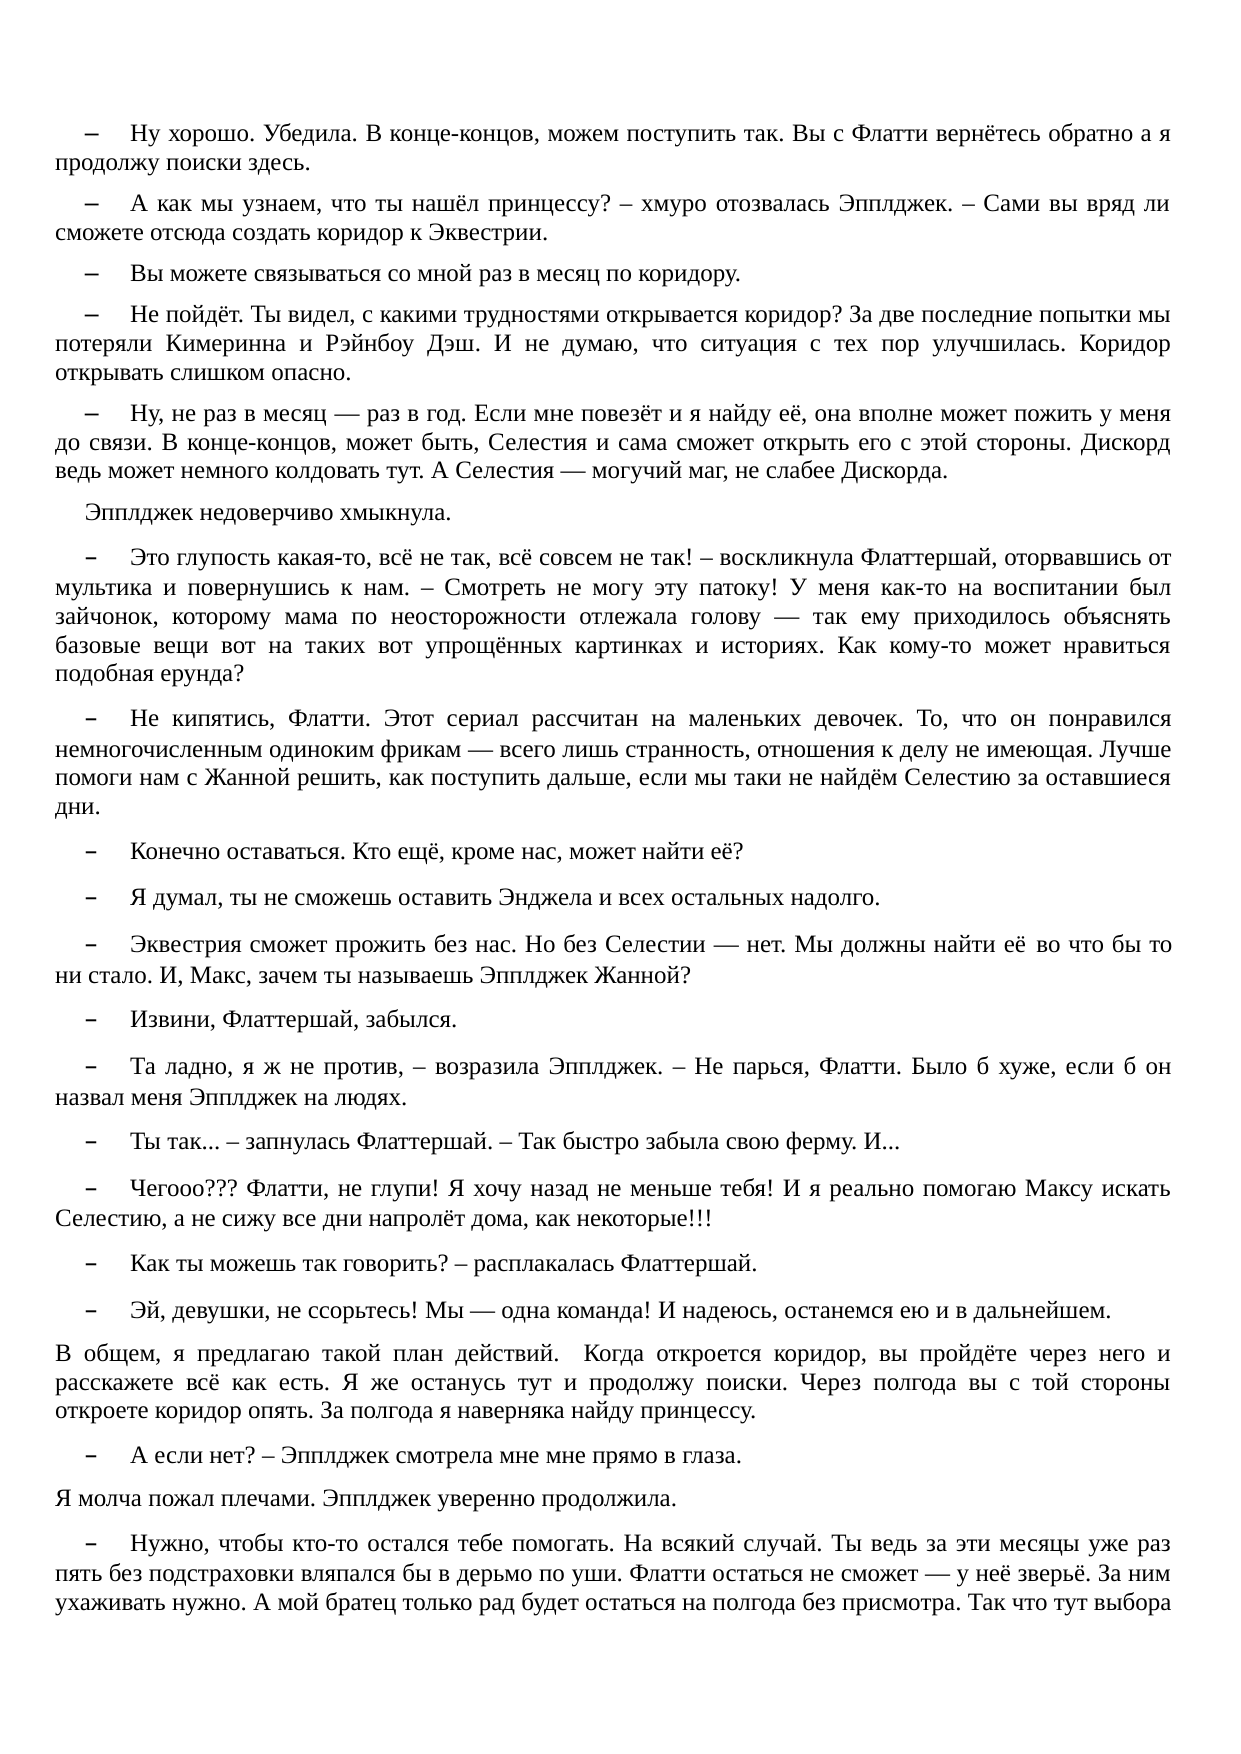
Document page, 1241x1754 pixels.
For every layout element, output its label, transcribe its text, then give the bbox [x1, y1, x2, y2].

list Я думал, ты не сможешь оставить Энджела и всех остальных надолго. [55, 879, 1172, 913]
list Нужно, чтобы кто-то остался тебе помогать. На всякий случай. Ты ведь за эти месяцы уже раз пять без подстраховки вляпался бы в дерьмо по уши. Флатти остаться не сможет — у неё зверьё. За ним ухаживать нужно. А мой братец только рад будет остаться на полгода без присмотра. Так что тут выбора [55, 1524, 1172, 1616]
list Вы можете связываться со мной раз в месяц по коридору. [55, 258, 1172, 287]
text Эпплджек недоверчиво хмыкнула. [55, 497, 1172, 526]
list Ты так... – запнулась Флаттершай. – Так быстро забыла свою ферму. И... [55, 1123, 1172, 1157]
list Я молча пожал плечами. Эпплджек уверенно продолжила. [55, 1483, 1172, 1512]
list Не кипятись, Флатти. Этот сериал рассчитан на маленьких девочек. То, что он понравился немногочисленным одиноким фрикам — всего лишь странность, отношения к делу не имеющая. Лучше помоги нам с Жанной решить, как поступить дальше, если мы таки не найдём Селестию за оставшиеся дни. [55, 700, 1172, 820]
list Эквестрия сможет прожить без нас. Но без Селестии — нет. Мы должны найти её во что бы то ни стало. И, Макс, зачем ты называешь Эпплджек Жанной? [55, 926, 1172, 988]
list Конечно оставаться. Кто ещё, кроме нас, может найти её? [55, 832, 1172, 867]
list А как мы узнаем, что ты нашёл принцессу? – хмуро отозвалась Эпплджек. – Сами вы вряд ли сможете отсюда создать коридор к Эквестрии. [55, 188, 1172, 246]
list Чегооо??? Флатти, не глупи! Я хочу назад не меньше тебя! И я реально помогаю Максу искать Селестию, а не сижу все дни напролёт дома, как некоторые!!! [55, 1169, 1172, 1232]
list Это глупость какая-то, всё не так, всё совсем не так! – воскликнула Флаттершай, оторвавшись от мультика и повернушись к нам. – Смотреть не могу эту патоку! У меня как-то на воспитании был зайчонок, которому мама по неосторожности отлежала голову — так ему приходилось объяснять базовые вещи вот на таких вот упрощённых картинках и историях. Как кому-то может нравиться подобная ерунда? [55, 538, 1172, 687]
list Не пойдёт. Ты видел, с какими трудностями открывается коридор? За две последние попытки мы потеряли Кимеринна и Рэйнбоу Дэш. И не думаю, что ситуация с тех пор улучшилась. Коридор открывать слишком опасно. [55, 299, 1172, 386]
list Ну, не раз в месяц — раз в год. Если мне повезёт и я найду её, она вполне может пожить у меня до связи. В конце-концов, может быть, Селестия и сама сможет открыть его с этой стороны. Дискорд ведь может немного колдовать тут. А Селестия — могучий маг, не слабее Дискорда. [55, 398, 1172, 484]
list Та ладно, я ж не против, – возразила Эпплджек. – Не парься, Флатти. Было б хуже, если б он назвал меня Эпплджек на людях. [55, 1047, 1172, 1110]
list Как ты можешь так говорить? – расплакалась Флаттершай. [55, 1245, 1172, 1279]
list В общем, я предлагаю такой план действий. Когда откроется коридор, вы пройдёте через него и расскажете всё как есть. Я же останусь тут и продолжу поиски. Через полгода вы с той стороны откроете коридор опять. За полгода я наверняка найду принцессу. [55, 1338, 1172, 1424]
list Эй, девушки, не ссорьтесь! Мы — одна команда! И надеюсь, останемся ею и в дальнейшем. [55, 1291, 1172, 1325]
list А если нет? – Эпплджек смотрела мне мне прямо в глаза. [55, 1437, 1172, 1471]
list Извини, Флаттершай, забылся. [55, 1001, 1172, 1035]
list Ну хорошо. Убедила. В конце-концов, можем поступить так. Вы с Флатти вернётесь обратно а я продолжу поиски здесь. [55, 118, 1172, 176]
